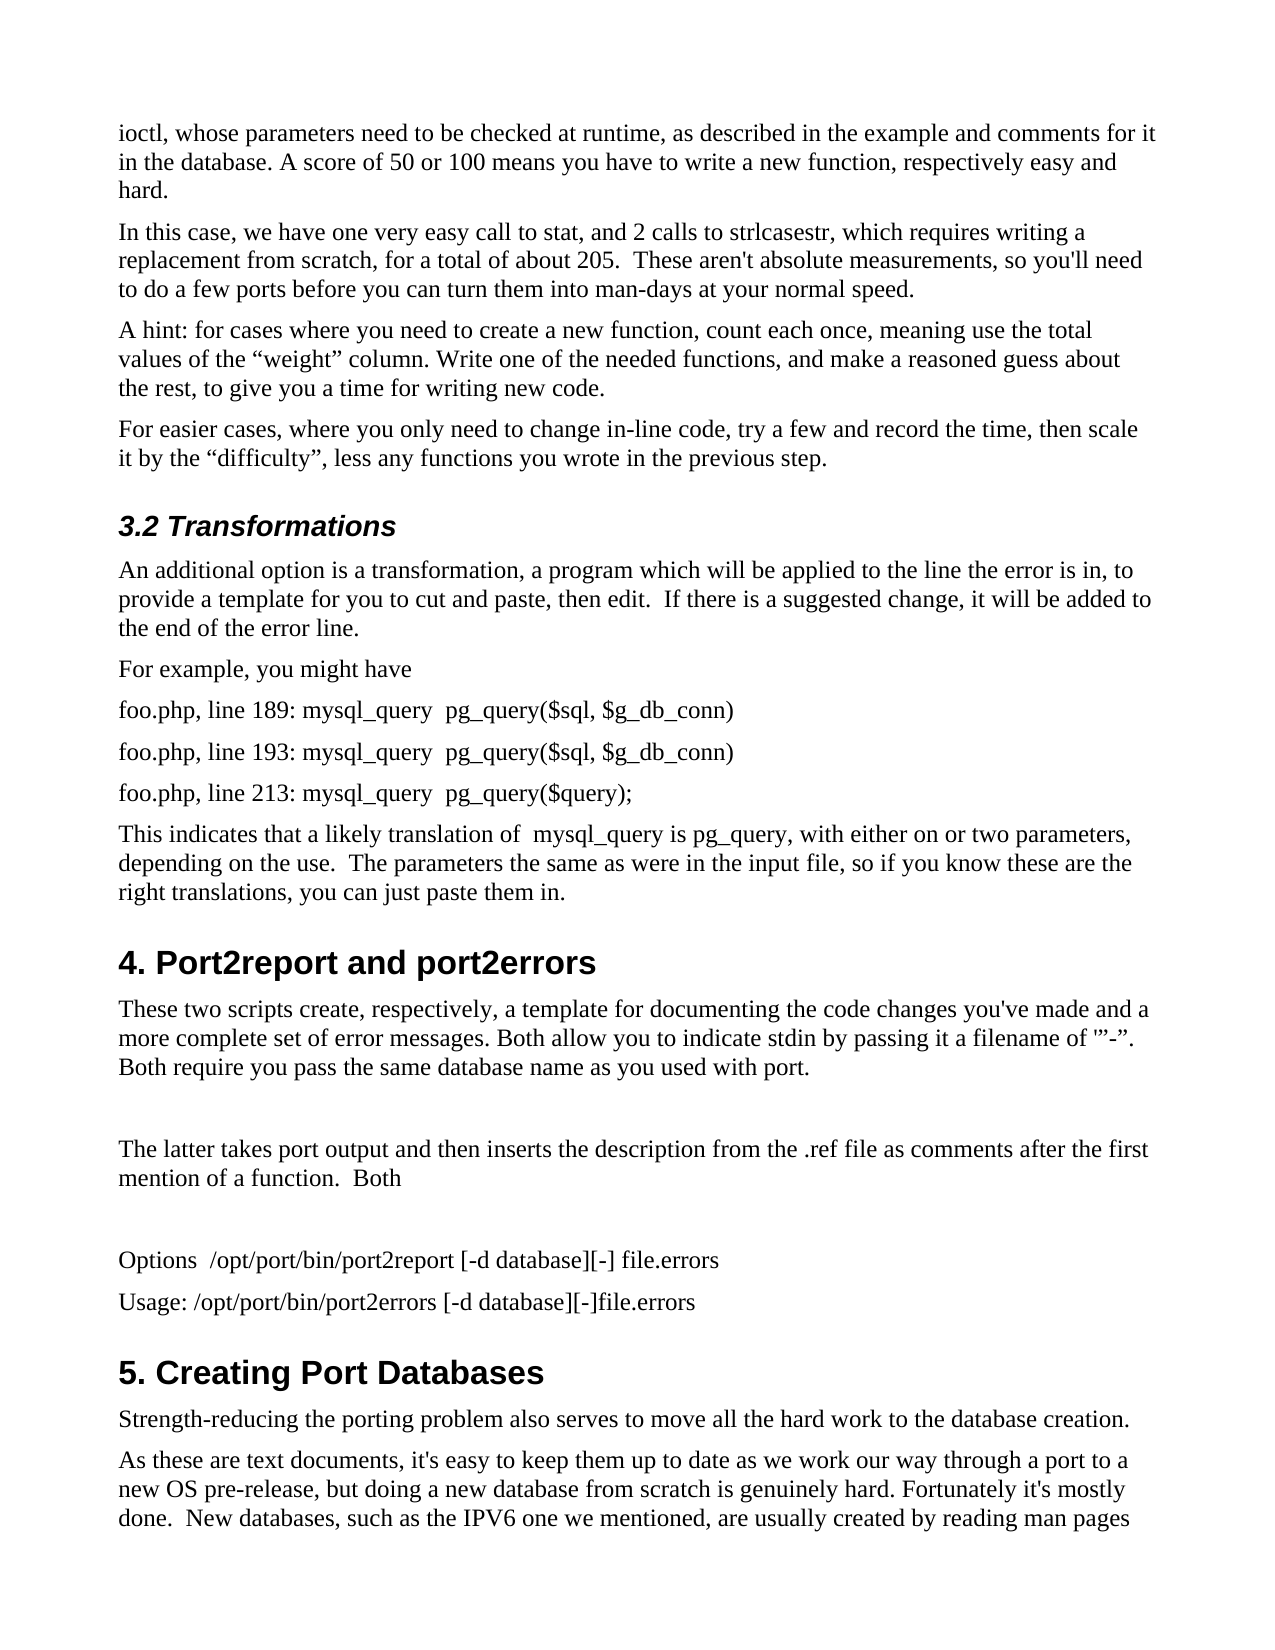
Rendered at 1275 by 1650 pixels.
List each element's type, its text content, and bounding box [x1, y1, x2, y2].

text Usage: /opt/port/bin/port2errors [-d database][-]file.errors [118, 1287, 1157, 1315]
text foo.php, line 189: mysql_query pg_query($sql, $g_db_conn) [118, 695, 1157, 724]
text Strength-reducing the porting problem also serves to move all the hard work to the database creation. [118, 1404, 1157, 1433]
text For example, you might have [118, 654, 1157, 683]
subtitle 3.2 Transformations [118, 509, 1157, 543]
subtitle 4. Port2report and port2errors [118, 943, 1157, 982]
text A hint: for cases where you need to create a new function, count each once, meaning use the total values of the “weight” column. Write one of the needed functions, and make a reasoned guess about the rest, to give you a time for writing new code. [118, 316, 1157, 402]
text foo.php, line 213: mysql_query pg_query($query); [118, 778, 1157, 807]
text As these are text documents, it's easy to keep them up to date as we work our way through a port to a new OS pre-release, but doing a new database from scratch is genuinely hard. Fortunately it's mostly done. New databases, such as the IPV6 one we mentioned, are usually created by reading man pages [118, 1445, 1157, 1531]
text ioctl, whose parameters need to be checked at runtime, as described in the example and comments for it in the database. A score of 50 or 100 means you have to write a new function, respectively easy and hard. [118, 118, 1157, 204]
text foo.php, line 193: mysql_query pg_query($sql, $g_db_conn) [118, 737, 1157, 765]
text For easier cases, where you only need to change in-line code, try a few and record the time, then scale it by the “difficulty”, less any functions you wrote in the previous step. [118, 414, 1157, 472]
text These two scripts create, respectively, a template for documenting the code changes you've made and a more complete set of error messages. Both allow you to indicate stdin by passing it a filename of '”-”. Both require you pass the same database name as you used with port. [118, 994, 1157, 1080]
text In this case, we have one very easy call to stat, and 2 calls to strlcasestr, which requires writing a replacement from scratch, for a total of about 205. These aren't absolute measurements, so you'll need to do a few ports before you can turn them into man-days at your normal speed. [118, 217, 1157, 303]
text Options /opt/port/bin/port2report [-d database][-] file.errors [118, 1245, 1157, 1274]
text An additional option is a transformation, a program which will be applied to the line the error is in, to provide a template for you to cut and paste, then edit. If there is a suggested change, it will be added to the end of the error line. [118, 555, 1157, 642]
subtitle 5. Creating Port Databases [118, 1353, 1157, 1391]
text This indicates that a likely translation of mysql_query is pg_query, with either on or two parameters, depending on the use. The parameters the same as were in the input file, so if you know these are the right translations, you can just paste them in. [118, 819, 1157, 905]
text The latter takes port output and then inserts the description from the .ref file as comments after the first mention of a function. Both [118, 1134, 1157, 1192]
